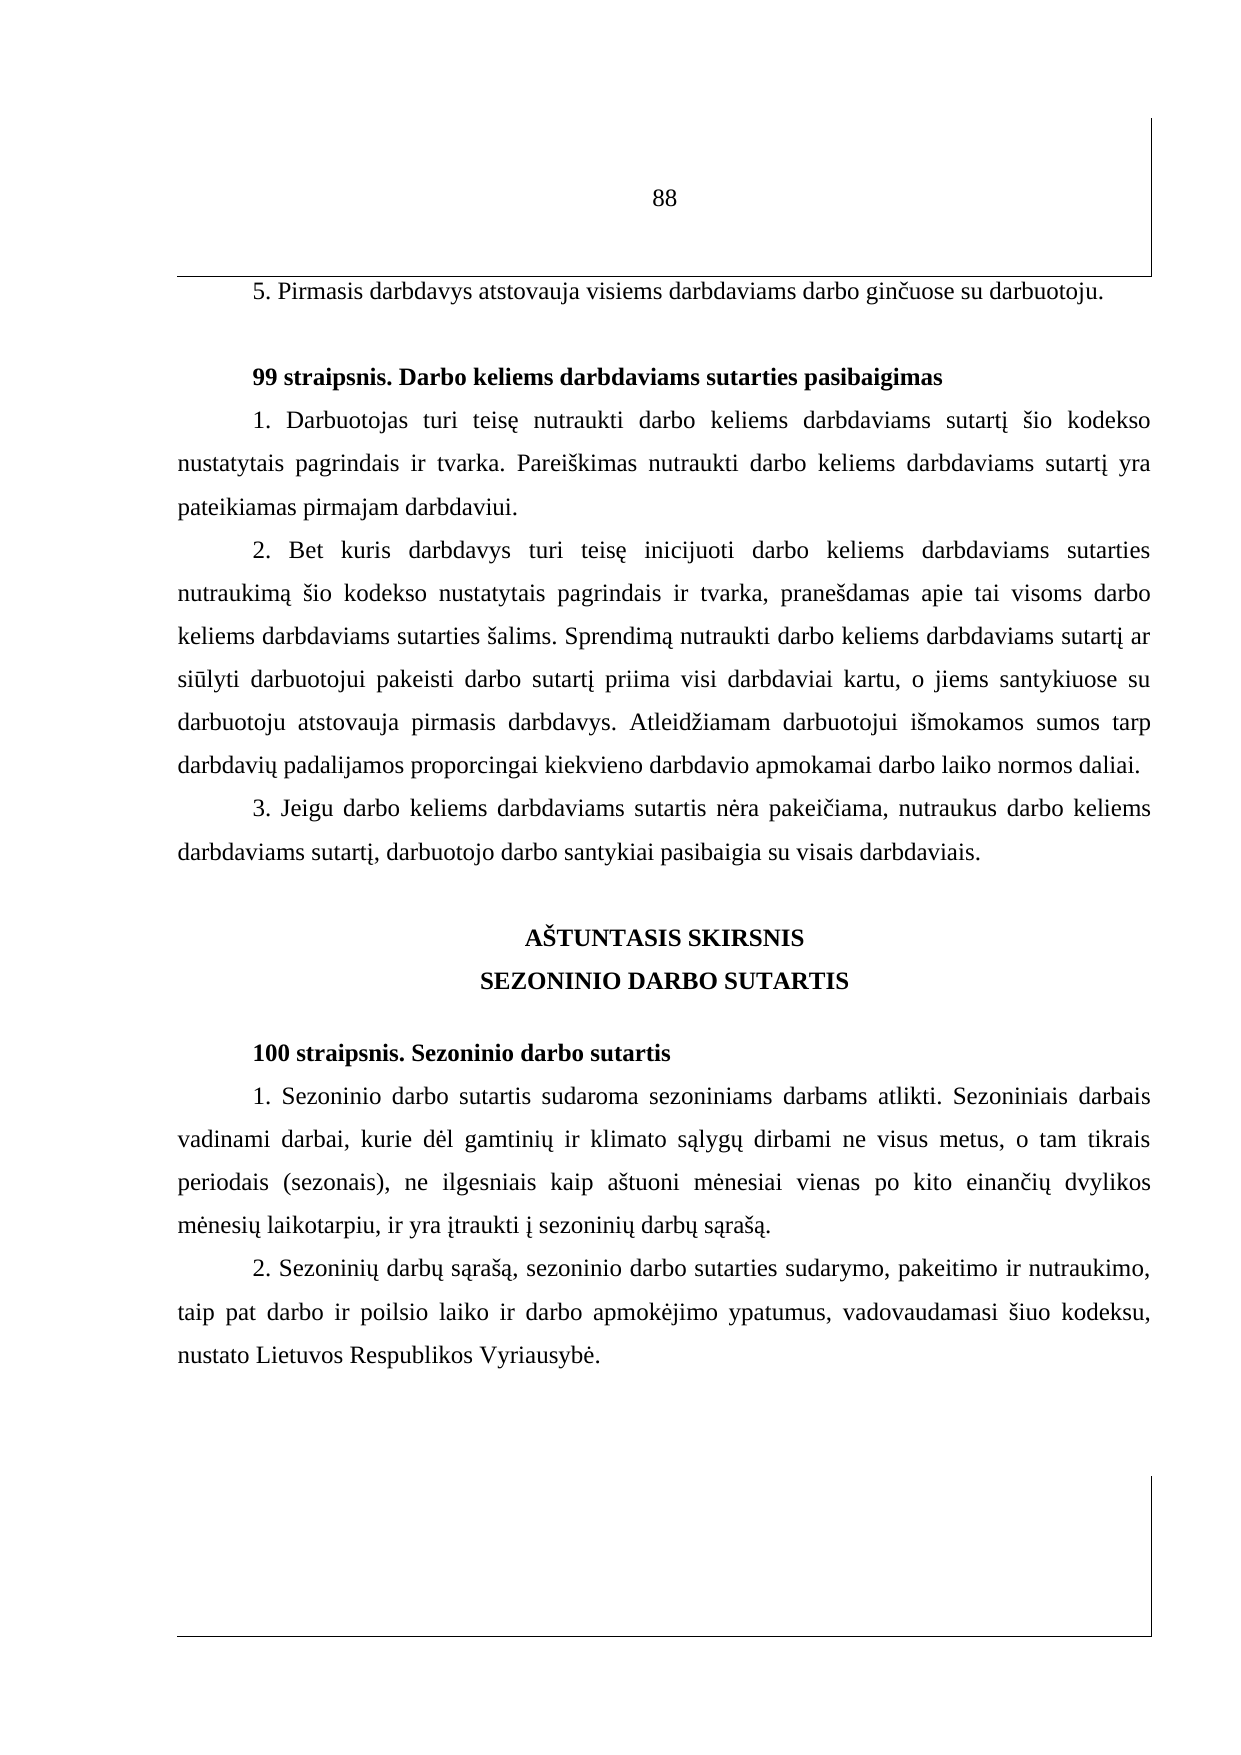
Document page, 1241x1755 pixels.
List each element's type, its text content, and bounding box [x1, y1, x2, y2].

text 1. Sezoninio darbo sutartis sudaroma sezoniniams darbams atlikti. Sezoniniais darbais vadinami darbai, kurie dėl gamtinių ir klimato sąlygų dirbami ne visus metus, o tam tikrais periodais (sezonais), ne ilgesniais kaip aštuoni mėnesiai vienas po kito einančių dvylikos mėnesių laikotarpiu, ir yra įtraukti į sezoninių darbų sąrašą. [177, 1081, 1152, 1239]
text 2. Sezoninių darbų sąrašą, sezoninio darbo sutarties sudarymo, pakeitimo ir nutraukimo, taip pat darbo ir poilsio laiko ir darbo apmokėjimo ypatumus, vadovaudamasi šiuo kodeksu, nustato Lietuvos Respublikos Vyriausybė. [177, 1253, 1152, 1368]
text 5. Pirmasis darbdavys atstovauja visiems darbdaviams darbo ginčuose su darbuotoju. [177, 276, 1152, 305]
text 3. Jeigu darbo keliems darbdaviams sutartis nėra pakeičiama, nutraukus darbo keliems darbdaviams sutartį, darbuotojo darbo santykiai pasibaigia su visais darbdaviais. [177, 793, 1152, 865]
subtitle 99 straipsnis. Darbo keliems darbdaviams sutarties pasibaigimas [177, 362, 1152, 391]
text AŠTUNTASIS SKIRSNIS [177, 923, 1152, 952]
text 1. Darbuotojas turi teisę nutraukti darbo keliems darbdaviams sutartį šio kodekso nustatytais pagrindais ir tvarka. Pareiškimas nutraukti darbo keliems darbdaviams sutartį yra pateikiamas pirmajam darbdaviui. [177, 405, 1152, 520]
text 2. Bet kuris darbdavys turi teisę inicijuoti darbo keliems darbdaviams sutarties nutraukimą šio kodekso nustatytais pagrindais ir tvarka, pranešdamas apie tai visoms darbo keliems darbdaviams sutarties šalims. Sprendimą nutraukti darbo keliems darbdaviams sutartį ar siūlyti darbuotojui pakeisti darbo sutartį priima visi darbdaviai kartu, o jiems santykiuose su darbuotoju atstovauja pirmasis darbdavys. Atleidžiamam darbuotojui išmokamos sumos tarp darbdavių padalijamos proporcingai kiekvieno darbdavio apmokamai darbo laiko normos daliai. [177, 535, 1152, 779]
text 100 straipsnis. Sezoninio darbo sutartis [177, 1038, 1152, 1067]
text SEZONINIO DARBO SUTARTIS [177, 966, 1152, 995]
